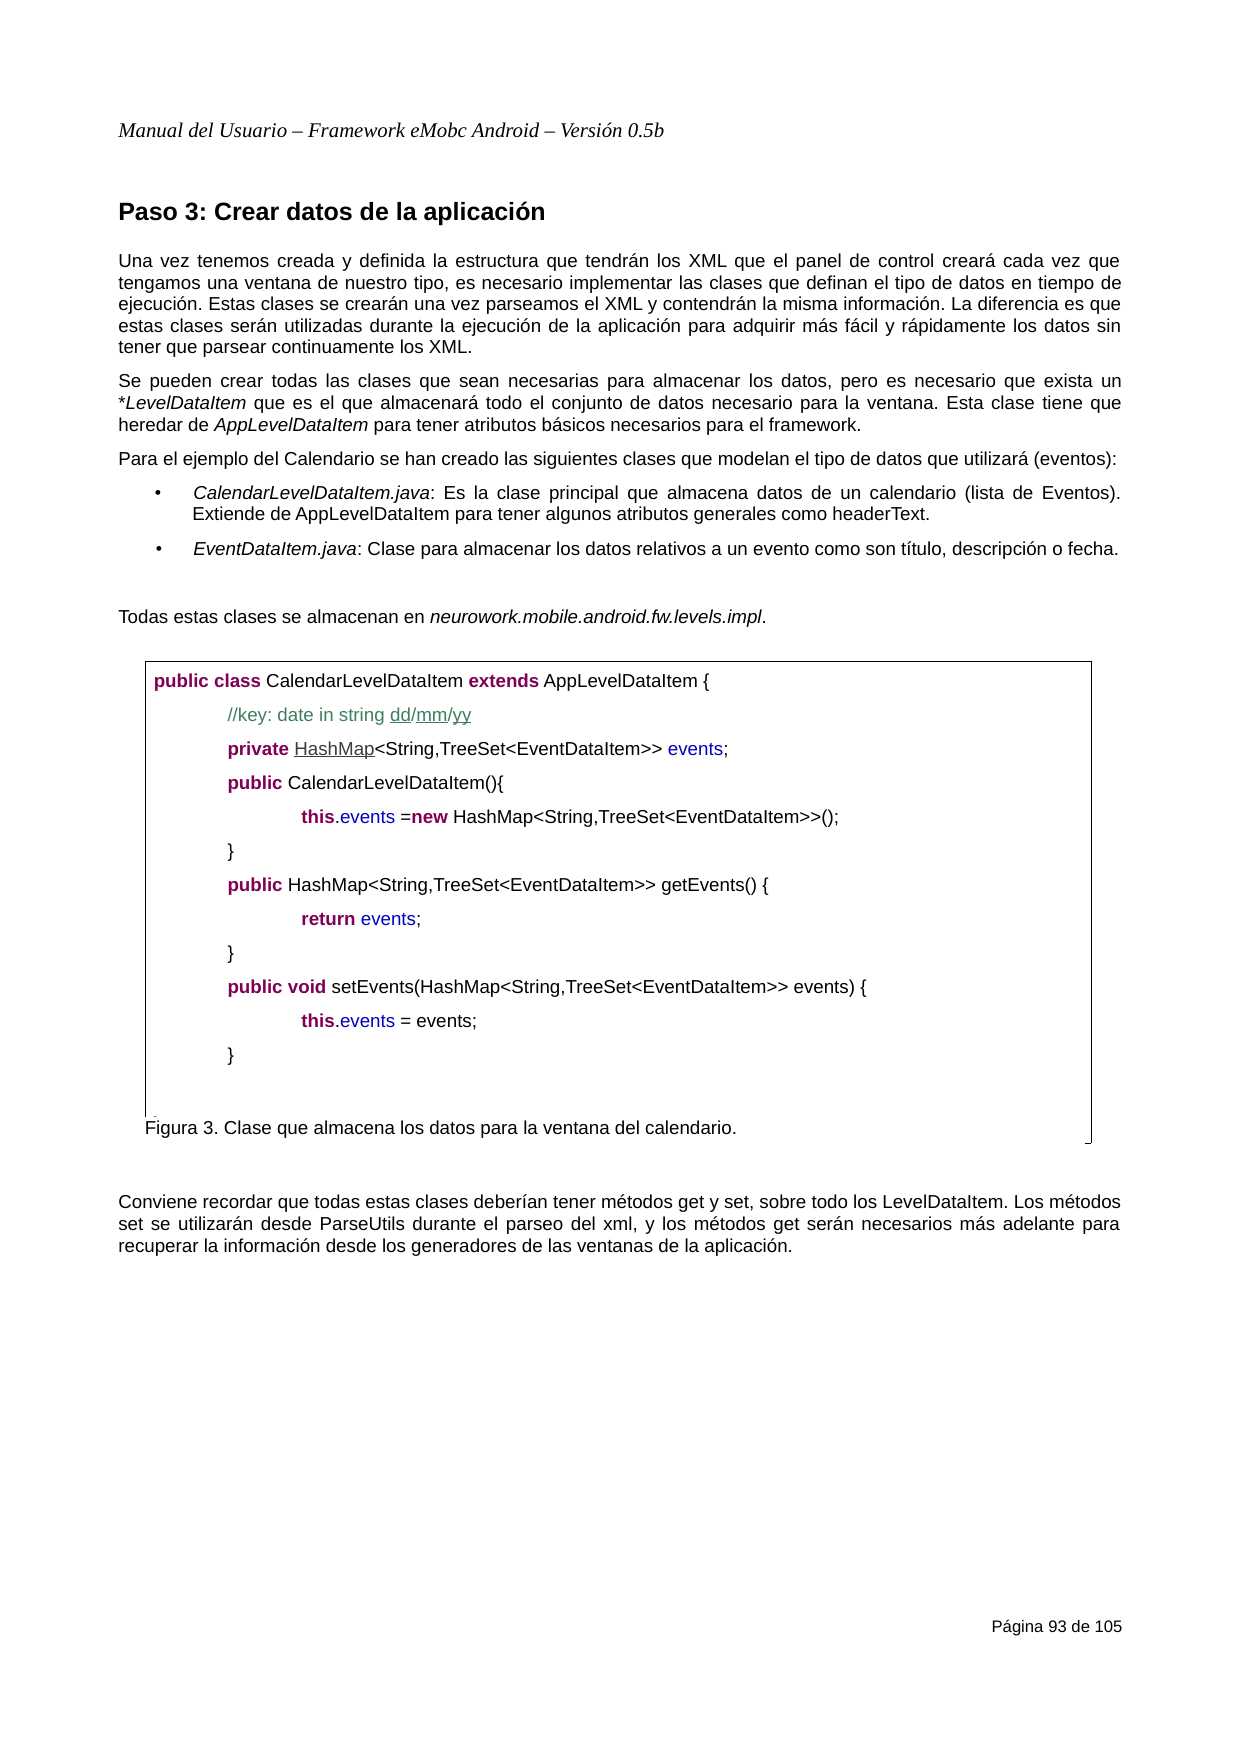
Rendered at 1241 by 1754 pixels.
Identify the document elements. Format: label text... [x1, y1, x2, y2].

text public void setEvents(HashMap<String,TreeSet<EventDataItem>> events) { [153, 976, 1082, 998]
text return events; [153, 908, 1082, 929]
text Una vez tenemos creada y definida la estructura que tendrán los XML que el panel de control creará cada vez que tengamos una ventana de nuestro tipo, es necesario implementar las clases que definan el tipo de datos en tiempo de ejecución. Estas clases se crearán una vez parseamos el XML y contendrán la misma información. La diferencia es que estas clases serán utilizadas durante la ejecución de la aplicación para adquirir más fácil y rápidamente los datos sin tener que parsear continuamente los XML. [118, 250, 1122, 358]
text Conviene recordar que todas estas clases deberían tener métodos get y set, sobre todo los LevelDataItem. Los métodos set se utilizarán desde ParseUtils durante el parseo del xml, y los métodos get serán necesarios más adelante para recuperar la información desde los generadores de las ventanas de la aplicación. [118, 1191, 1122, 1256]
text this.events = events; [153, 1010, 1082, 1032]
text } [153, 840, 1082, 861]
text public HashMap<String,TreeSet<EventDataItem>> getEvents() { [153, 874, 1082, 895]
text Todas estas clases se almacenan en neurowork.mobile.android.fw.levels.impl. [118, 606, 1122, 627]
text private HashMap<String,TreeSet<EventDataItem>> events; [153, 738, 1082, 759]
text } [153, 1112, 1082, 1117]
text Figura 3. Clase que almacena los datos para la ventana del calendario. [144, 1117, 1085, 1138]
list CalendarLevelDataItem.java: Es la clase principal que almacena datos de un calendario (lista de Eventos). Extiende de AppLevelDataItem para tener algunos atributos generales como headerText. [154, 482, 1122, 525]
text this.events =new HashMap<String,TreeSet<EventDataItem>>(); [153, 806, 1082, 827]
text public class CalendarLevelDataItem extends AppLevelDataItem { [153, 669, 1082, 691]
text } [153, 1044, 1082, 1066]
text public CalendarLevelDataItem(){ [153, 772, 1082, 793]
text } [153, 942, 1082, 963]
subtitle Paso 3: Crear datos de la aplicación [118, 196, 1122, 225]
text Para el ejemplo del Calendario se han creado las siguientes clases que modelan el tipo de datos que utilizará (eventos): [118, 447, 1122, 469]
list EventDataItem.java: Clase para almacenar los datos relativos a un evento como son título, descripción o fecha. [156, 537, 1122, 559]
text //key: date in string dd/mm/yy [153, 703, 1082, 725]
text Se pueden crear todas las clases que sean necesarias para almacenar los datos, pero es necesario que exista un *LevelDataItem que es el que almacenará todo el conjunto de datos necesario para la ventana. Esta clase tiene que heredar de AppLevelDataItem para tener atributos básicos necesarios para el framework. [118, 370, 1122, 435]
